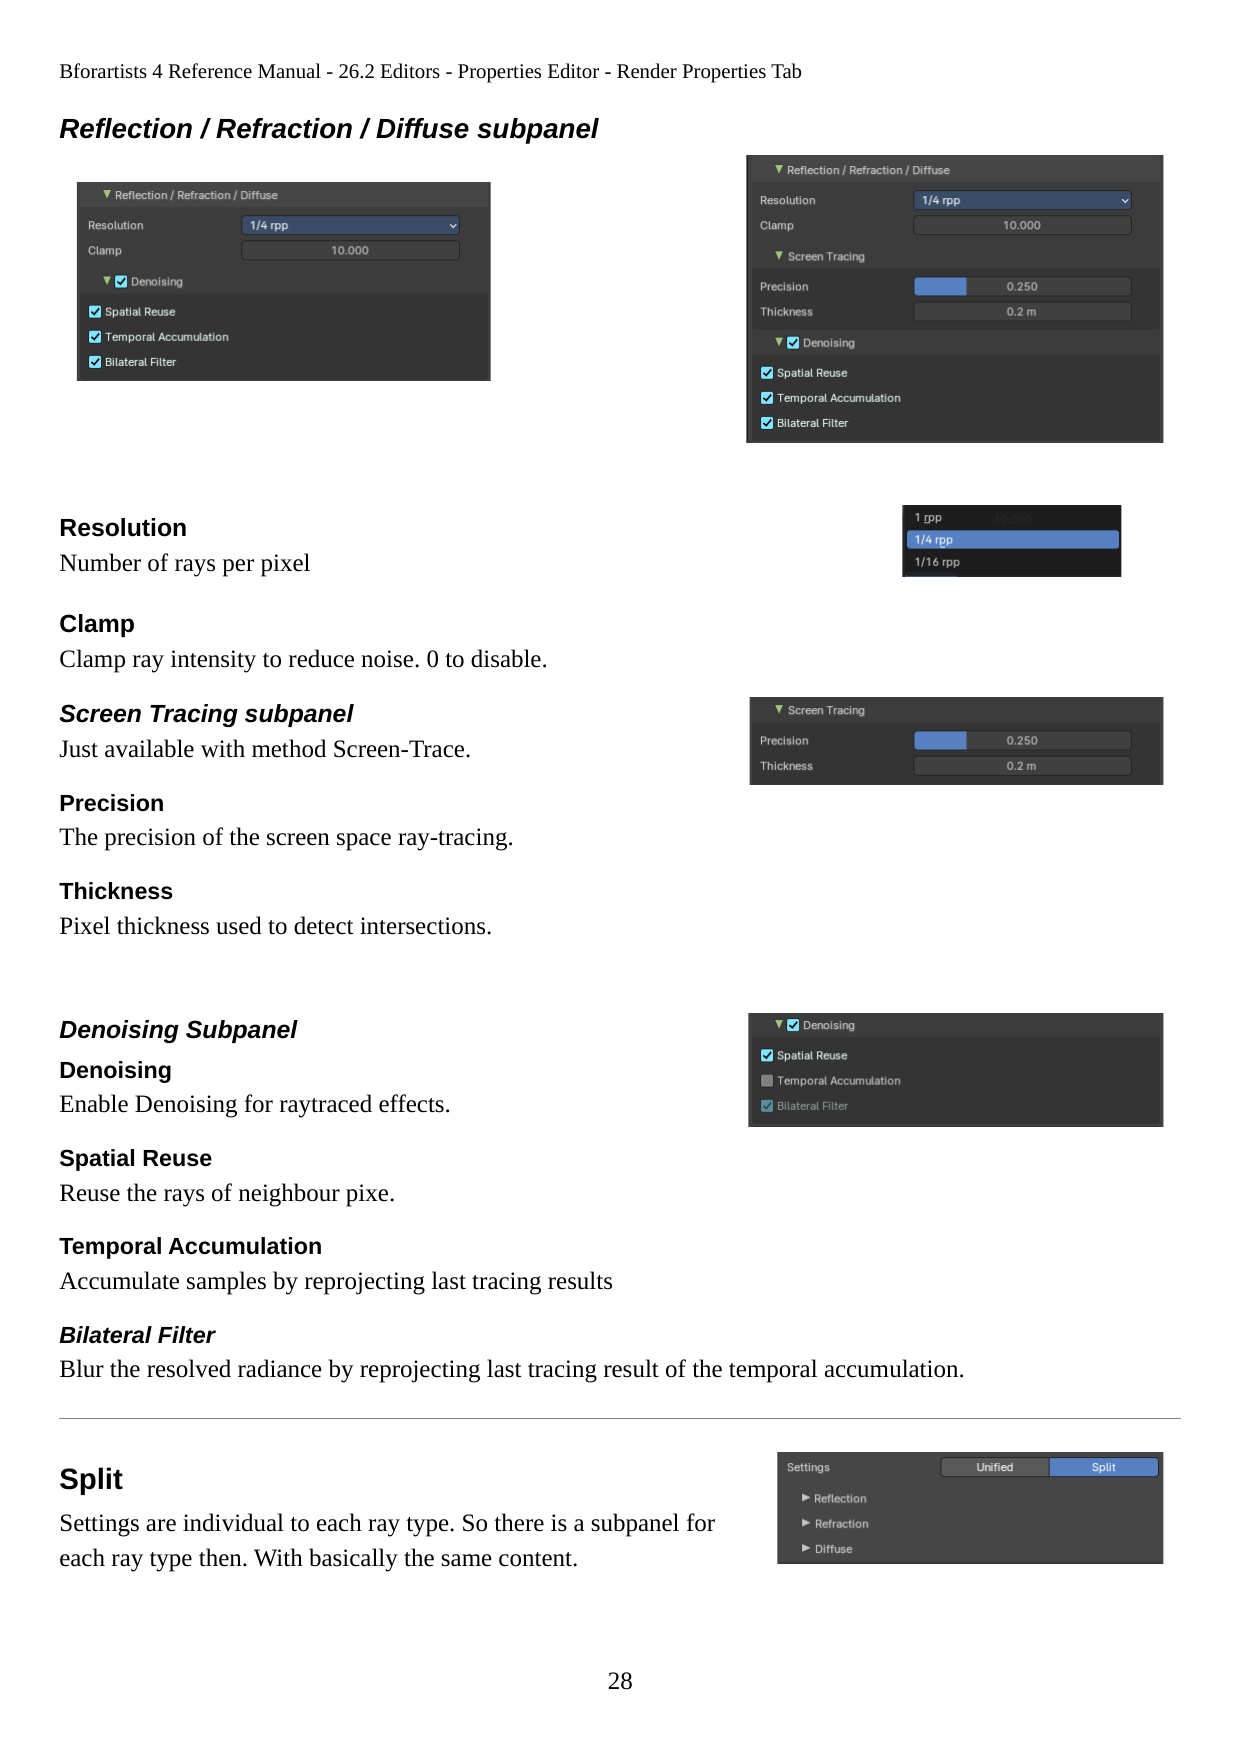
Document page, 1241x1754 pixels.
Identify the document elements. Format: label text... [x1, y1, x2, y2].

subtitle Screen Tracing subpanel [59, 699, 749, 728]
subtitle Split [59, 1462, 777, 1496]
subtitle Clamp [59, 609, 1181, 638]
subtitle Thickness [59, 878, 1181, 904]
picture [777, 1452, 1164, 1564]
text Blur the resolved radiance by reprojecting last tracing result of the temporal accumulation. [59, 1354, 1181, 1383]
text Reuse the rays of neighbour pixe. [59, 1178, 1181, 1206]
text Number of rays per pixel [59, 548, 902, 576]
picture [748, 1013, 1164, 1127]
text Pixel thickness used to detect intersections. [59, 911, 1181, 939]
subtitle Resolution [59, 513, 902, 541]
picture [749, 697, 1164, 785]
subtitle [1164, 1462, 1181, 1496]
text The precision of the screen space ray-tracing. [59, 822, 1181, 851]
picture [76, 182, 491, 381]
text Settings are individual to each ray type. So there is a subpanel for each ray type then. With basically the same content. [59, 1508, 1181, 1572]
subtitle [1122, 513, 1181, 541]
picture [746, 155, 1164, 443]
subtitle Denoising Subpanel [59, 1015, 748, 1044]
subtitle Spatial Reuse [59, 1144, 1181, 1171]
subtitle Reflection / Refraction / Diffuse subpanel [59, 113, 1181, 144]
subtitle [1164, 1015, 1181, 1044]
text Just available with method Screen-Trace. [59, 734, 749, 763]
subtitle [1164, 699, 1181, 728]
picture [902, 505, 1122, 577]
text Accumulate samples by reprojecting last tracing results [59, 1266, 1181, 1295]
text Clamp ray intensity to reduce noise. 0 to disable. [59, 644, 1181, 673]
subtitle [1164, 1056, 1181, 1083]
text Enable Denoising for raytraced effects. [59, 1089, 748, 1118]
subtitle Bilateral Filter [59, 1321, 1181, 1348]
subtitle Precision [59, 789, 1181, 816]
subtitle Denoising [59, 1056, 748, 1083]
subtitle Temporal Accumulation [59, 1233, 1181, 1260]
text [1122, 548, 1181, 576]
